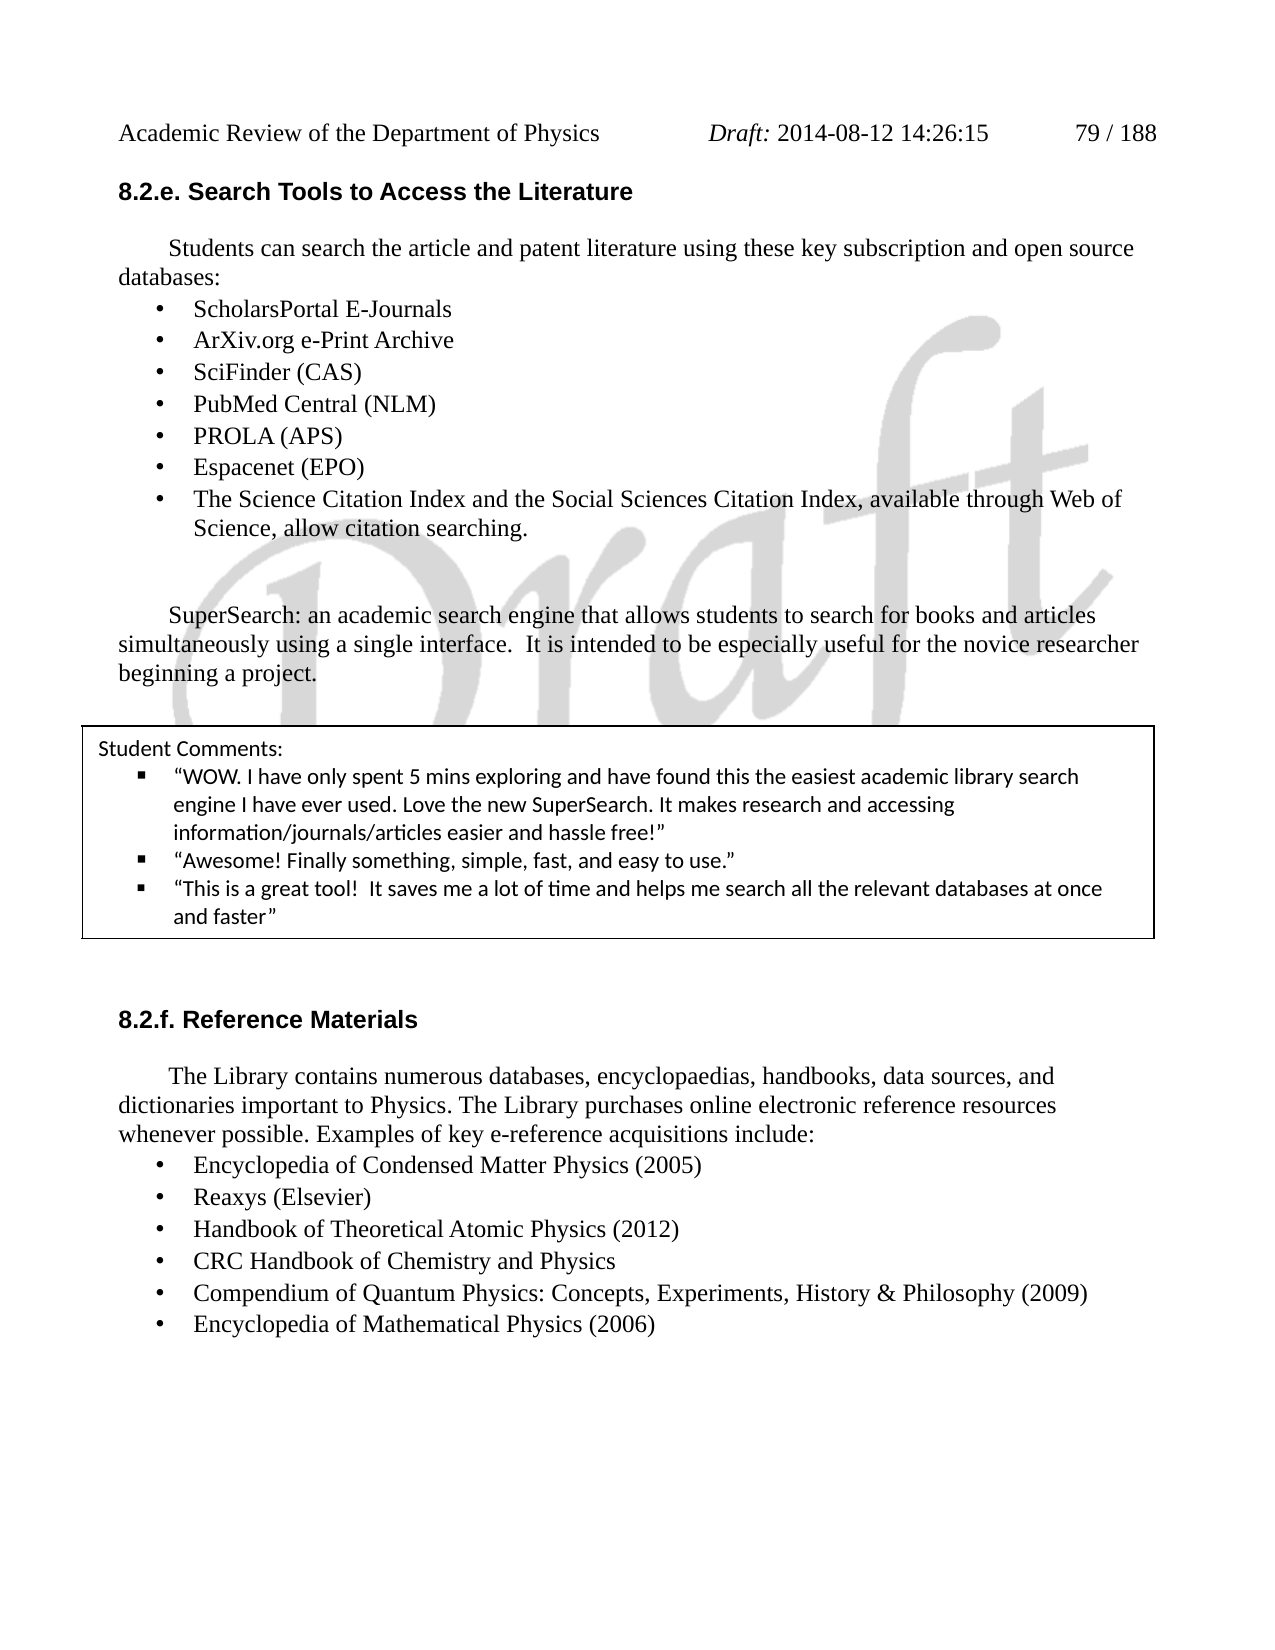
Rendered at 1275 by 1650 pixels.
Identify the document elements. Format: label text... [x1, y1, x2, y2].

list Reaxys (Elsevier) [156, 1182, 1157, 1211]
picture [118, 291, 1157, 601]
text Student Comments: [98, 734, 1138, 762]
list PROLA (APS) [156, 421, 1157, 449]
picture [118, 206, 1157, 233]
picture [118, 1034, 1157, 1061]
list “This is a great tool! It saves me a lot of time and helps me search all the relevant databases at once and faster” [136, 874, 1138, 930]
picture [118, 1147, 1157, 1532]
list PubMed Central (NLM) [156, 389, 1157, 418]
picture [118, 687, 1157, 1005]
list Handbook of Theoretical Atomic Physics (2012) [156, 1214, 1157, 1243]
text The Library contains numerous databases, encyclopaedias, handbooks, data sources, and dictionaries important to Physics. The Library purchases online electronic reference resources whenever possible. Examples of key e-reference acquisitions include: [118, 1061, 1157, 1147]
list Encyclopedia of Mathematical Physics (2006) [156, 1309, 1157, 1338]
list SciFinder (CAS) [156, 357, 1157, 386]
subtitle Reference Materials [118, 1005, 1157, 1034]
list Compendium of Quantum Physics: Concepts, Experiments, History & Philosophy (2009) [156, 1278, 1157, 1306]
list Encyclopedia of Condensed Matter Physics (2005) [156, 1151, 1157, 1179]
list ScholarsPortal E-Journals [156, 294, 1157, 322]
list CRC Handbook of Chemistry and Physics [156, 1246, 1157, 1274]
picture [118, 118, 1157, 177]
subtitle Search Tools to Access the Literature [118, 177, 1157, 206]
list “Awesome! Finally something, simple, fast, and easy to use.” [136, 846, 1138, 874]
list Espacenet (EPO) [156, 452, 1157, 481]
list The Science Citation Index and the Social Sciences Citation Index, available through Web of Science, allow citation searching. [156, 484, 1157, 542]
text Students can search the article and patent literature using these key subscription and open source databases: [118, 233, 1157, 291]
list ArXiv.org e-Print Archive [156, 325, 1157, 354]
list “WOW. I have only spent 5 mins exploring and have found this the easiest academic library search engine I have ever used. Love the new SuperSearch. It makes research and accessing information/journals/articles easier and hassle free!” [136, 762, 1138, 846]
text SuperSearch: an academic search engine that allows students to search for books and articles simultaneously using a single interface. It is intended to be especially useful for the novice researcher beginning a project. [118, 601, 1157, 687]
